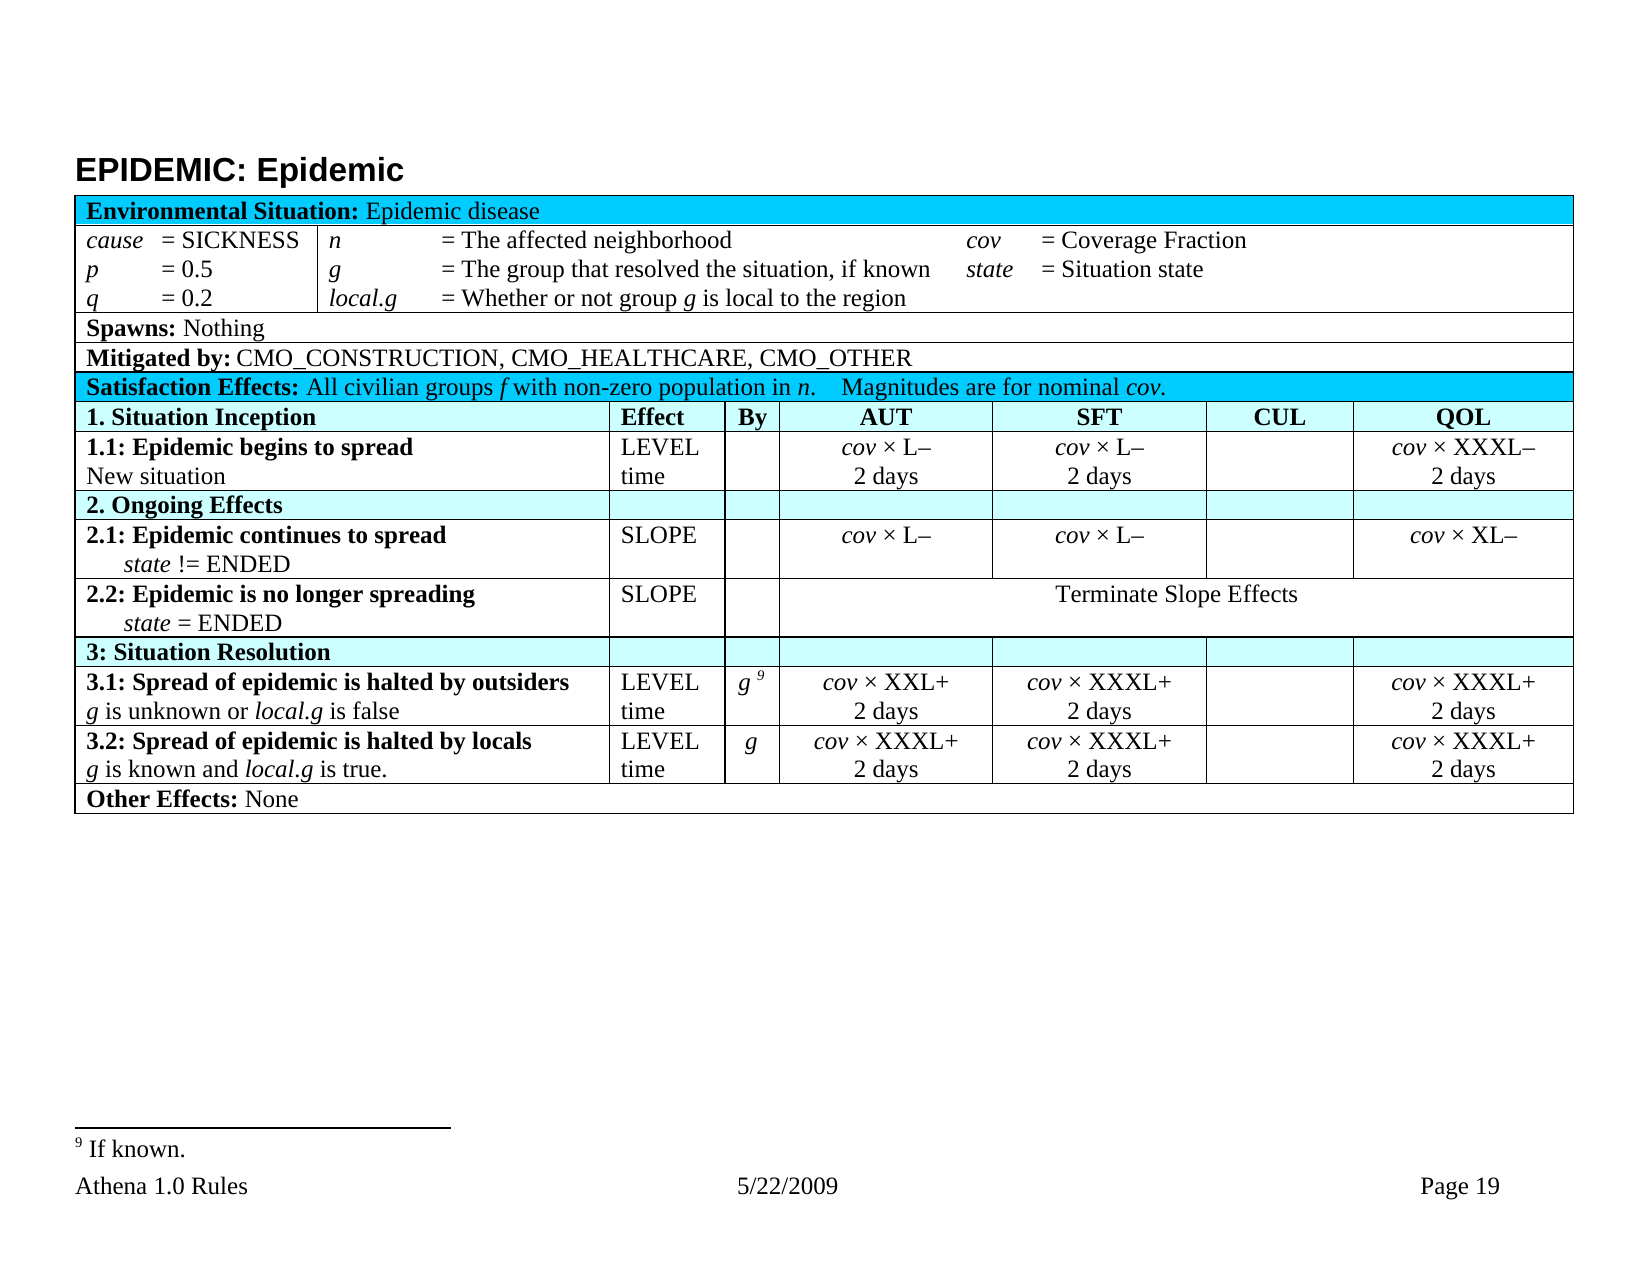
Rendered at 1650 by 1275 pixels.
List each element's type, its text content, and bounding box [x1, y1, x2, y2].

table_cell [993, 638, 1206, 666]
table_cell [1354, 491, 1573, 519]
table_cell AUT [780, 402, 992, 431]
table_cell [610, 638, 724, 666]
table_cell LEVEL time [610, 726, 724, 783]
table_cell Other Effects: None [76, 784, 1573, 813]
table_cell cov × L– 2 days [780, 432, 992, 489]
table_cell cov × XXL+ 2 days [780, 667, 992, 725]
table_cell [1354, 638, 1573, 666]
table_cell cov × XXXL+ 2 days [993, 726, 1206, 783]
table_cell [726, 520, 779, 578]
table_cell 1.1: Epidemic begins to spread New situation [76, 432, 609, 489]
table_cell 3.2: Spread of epidemic is halted by locals g is known and local.g is true. [76, 726, 609, 783]
table_cell cov × XXXL+ 2 days [780, 726, 992, 783]
table_cell [1207, 520, 1353, 578]
table_cell [1207, 638, 1353, 666]
table_cell cov × XL– [1354, 520, 1573, 578]
table_cell SLOPE [610, 520, 724, 578]
table_cell cov × L– [780, 520, 992, 578]
table_cell g [726, 726, 779, 783]
table_header Environmental Situation: Epidemic disease [76, 196, 1573, 224]
table_cell g [726, 667, 779, 725]
table_cell 2.2: Epidemic is no longer spreading state = ENDED [76, 579, 609, 636]
table_cell [610, 491, 724, 519]
table_cell Effect [610, 402, 724, 431]
table_cell [726, 638, 779, 666]
table_cell 1. Situation Inception [76, 402, 609, 431]
table_cell cause = SICKNESS p = 0.5 q = 0.2 [76, 226, 317, 312]
table_cell [780, 638, 992, 666]
table_cell [1207, 667, 1353, 725]
table_cell QOL [1354, 402, 1573, 431]
table_cell 2. Ongoing Effects [76, 491, 609, 519]
table_cell LEVEL time [610, 432, 724, 489]
table_cell Terminate Slope Effects [780, 579, 1573, 636]
text EPIDEMIC: Epidemic [75, 150, 1575, 188]
table_cell cov × L– [993, 520, 1206, 578]
table_cell 3: Situation Resolution [76, 638, 609, 666]
table_cell cov × XXXL+ 2 days [993, 667, 1206, 725]
table_cell [780, 491, 992, 519]
table_cell [1207, 432, 1353, 489]
table_cell [1207, 726, 1353, 783]
table_cell [993, 491, 1206, 519]
table_cell CUL [1207, 402, 1353, 431]
table_cell Mitigated by: CMO_CONSTRUCTION, CMO_HEALTHCARE, CMO_OTHER [76, 343, 1573, 371]
table_cell By [726, 402, 779, 431]
table_cell LEVEL time [610, 667, 724, 725]
table_cell SLOPE [610, 579, 724, 636]
table_cell [726, 579, 779, 636]
table_cell 2.1: Epidemic continues to spread state != ENDED [76, 520, 609, 578]
table_cell [1207, 491, 1353, 519]
table_cell n = The affected neighborhood cov = Coverage Fraction g = The group that resolved the situation, if known state = Situation state local.g = Whether or not group g is local to the region [318, 226, 1573, 312]
table_cell Spawns: Nothing [76, 313, 1573, 342]
table_cell [726, 432, 779, 489]
table_cell Satisfaction Effects: All civilian groups f with non-zero population in n. Magnitudes are for nominal cov. [76, 373, 1573, 401]
table_cell cov × XXXL+ 2 days [1354, 726, 1573, 783]
table_cell SFT [993, 402, 1206, 431]
table_cell [726, 491, 779, 519]
table_cell 3.1: Spread of epidemic is halted by outsiders g is unknown or local.g is false [76, 667, 609, 725]
table_cell cov × XXXL– 2 days [1354, 432, 1573, 489]
table_cell cov × XXXL+ 2 days [1354, 667, 1573, 725]
table_cell cov × L– 2 days [993, 432, 1206, 489]
